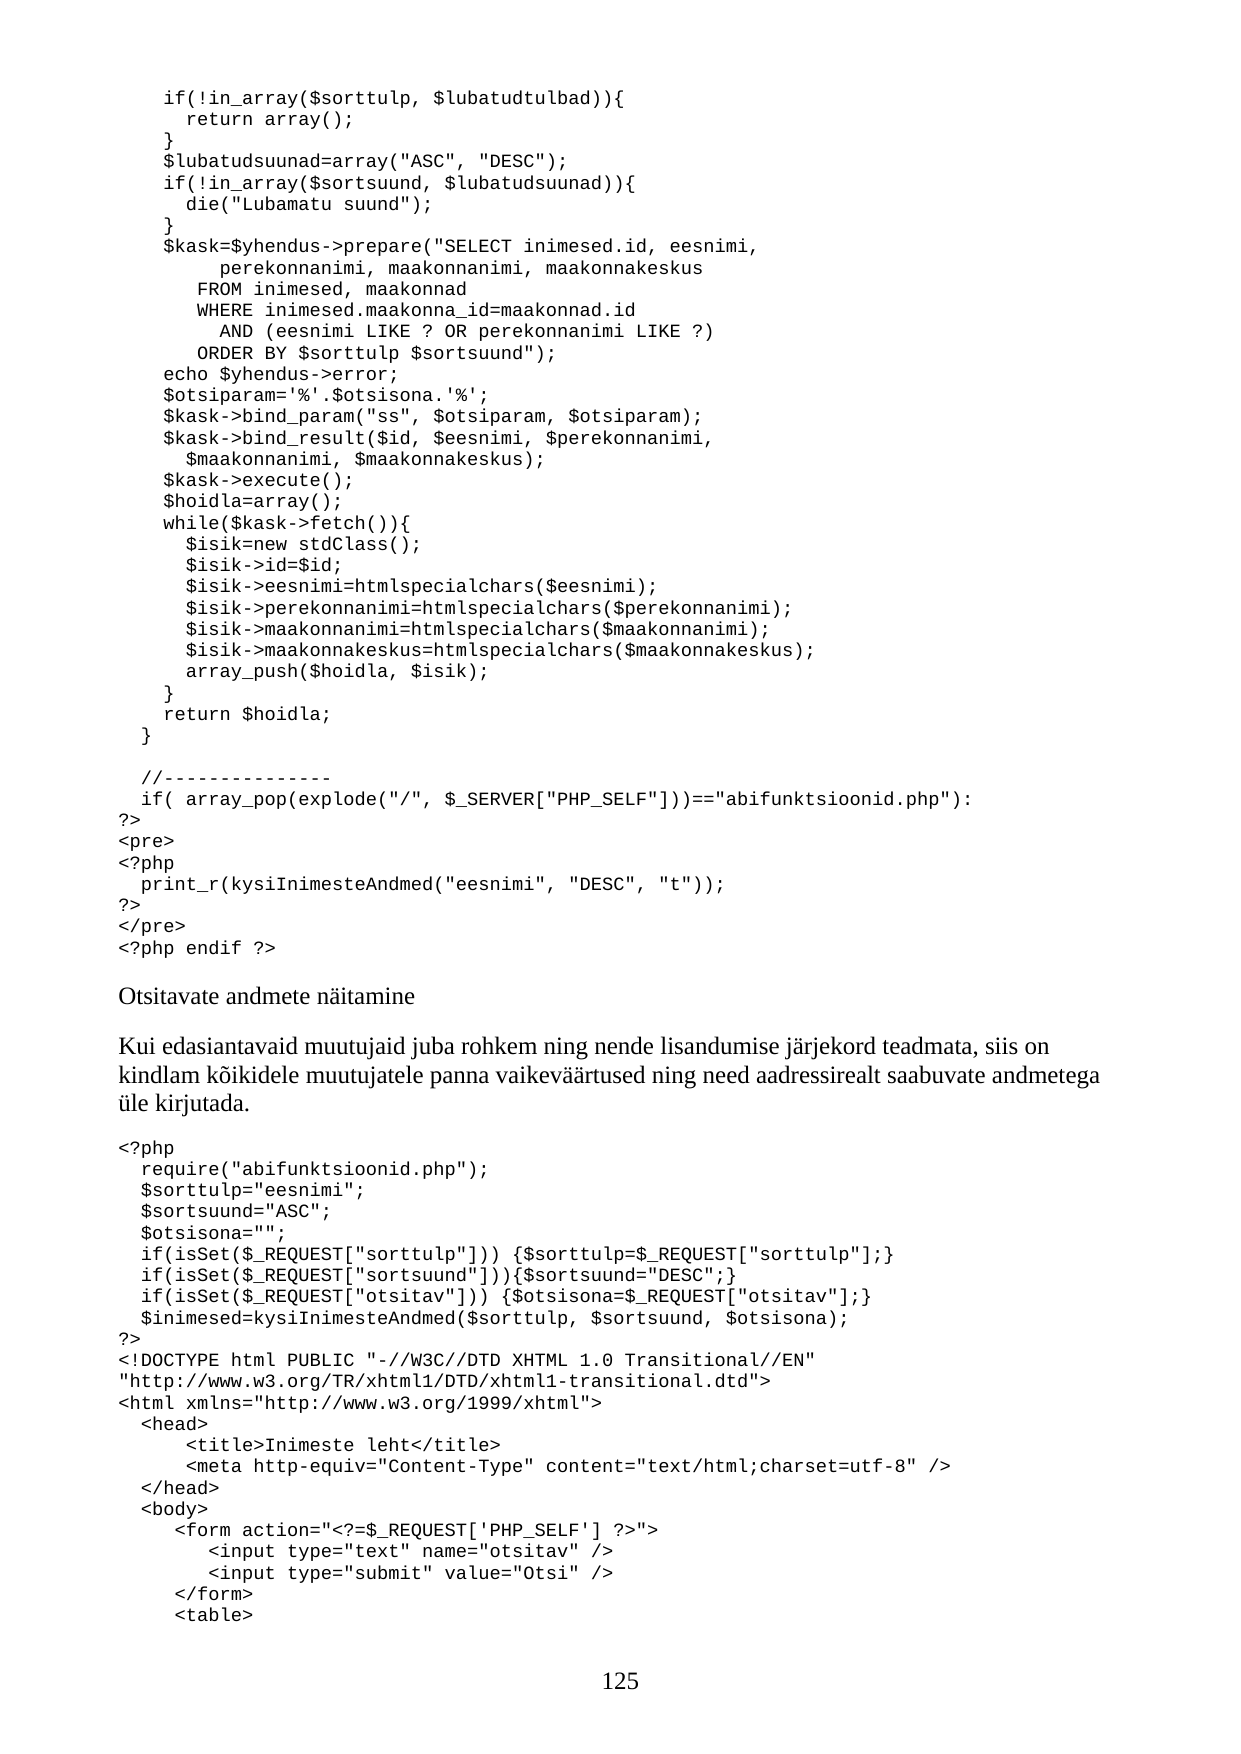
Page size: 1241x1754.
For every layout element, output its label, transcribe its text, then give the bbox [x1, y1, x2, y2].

text ?> [118, 1330, 1122, 1351]
text Kui edasiantavaid muutujaid juba rohkem ning nende lisandumise järjekord teadmata, siis on kindlam kõikidele muutujatele panna vaikeväärtused ning need aadressirealt saabuvate andmetega üle kirjutada. [118, 1031, 1122, 1117]
text if(isSet($_REQUEST["otsitav"])) {$otsisona=$_REQUEST["otsitav"];} [118, 1287, 1122, 1308]
text $otsiparam='%'.$otsisona.'%'; [118, 386, 1122, 407]
text $kask->bind_param("ss", $otsiparam, $otsiparam); [118, 407, 1122, 428]
text <title>Inimeste leht</title> [118, 1436, 1122, 1457]
text $hoidla=array(); [118, 492, 1122, 513]
text </pre> [118, 917, 1122, 938]
text ?> [118, 896, 1122, 917]
text $isik->eesnimi=htmlspecialchars($eesnimi); [118, 577, 1122, 598]
text $isik->perekonnanimi=htmlspecialchars($perekonnanimi); [118, 598, 1122, 620]
text print_r(kysiInimesteAndmed("eesnimi", "DESC", "t")); [118, 875, 1122, 896]
text if( array_pop(explode("/", $_SERVER["PHP_SELF"]))=="abifunktsioonid.php"): [118, 790, 1122, 811]
text WHERE inimesed.maakonna_id=maakonnad.id [118, 301, 1122, 322]
text <form action="<?=$_REQUEST['PHP_SELF'] ?>"> [118, 1521, 1122, 1542]
text $lubatudsuunad=array("ASC", "DESC"); [118, 152, 1122, 173]
text $isik->id=$id; [118, 556, 1122, 577]
text $isik=new stdClass(); [118, 535, 1122, 556]
text return $hoidla; [118, 705, 1122, 726]
text <!DOCTYPE html PUBLIC "-//W3C//DTD XHTML 1.0 Transitional//EN" [118, 1351, 1122, 1372]
text $kask->bind_result($id, $eesnimi, $perekonnanimi, [118, 428, 1122, 450]
text <input type="text" name="otsitav" /> [118, 1542, 1122, 1563]
text //--------------- [118, 768, 1122, 790]
text $sortsuund="ASC"; [118, 1202, 1122, 1223]
text if(!in_array($sortsuund, $lubatudsuunad)){ [118, 173, 1122, 195]
text $kask->execute(); [118, 471, 1122, 492]
text if(isSet($_REQUEST["sorttulp"])) {$sorttulp=$_REQUEST["sorttulp"];} [118, 1245, 1122, 1266]
text if(isSet($_REQUEST["sortsuund"])){$sortsuund="DESC";} [118, 1266, 1122, 1287]
text array_push($hoidla, $isik); [118, 662, 1122, 683]
text <meta http-equiv="Content-Type" content="text/html;charset=utf-8" /> [118, 1457, 1122, 1478]
text <?php endif ?> [118, 938, 1122, 960]
text <?php [118, 1138, 1122, 1160]
text FROM inimesed, maakonnad [118, 280, 1122, 301]
text } [118, 131, 1122, 152]
text <pre> [118, 832, 1122, 853]
text echo $yhendus->error; [118, 365, 1122, 386]
text $isik->maakonnanimi=htmlspecialchars($maakonnanimi); [118, 620, 1122, 641]
text $sorttulp="eesnimi"; [118, 1181, 1122, 1202]
text "http://www.w3.org/TR/xhtml1/DTD/xhtml1-transitional.dtd"> [118, 1372, 1122, 1393]
text <head> [118, 1415, 1122, 1436]
text $kask=$yhendus->prepare("SELECT inimesed.id, eesnimi, [118, 237, 1122, 258]
text while($kask->fetch()){ [118, 513, 1122, 535]
text $inimesed=kysiInimesteAndmed($sorttulp, $sortsuund, $otsisona); [118, 1308, 1122, 1330]
text return array(); [118, 110, 1122, 131]
text die("Lubamatu suund"); [118, 195, 1122, 216]
text } [118, 726, 1122, 747]
text $maakonnanimi, $maakonnakeskus); [118, 450, 1122, 471]
text ORDER BY $sorttulp $sortsuund"); [118, 343, 1122, 365]
text </form> [118, 1585, 1122, 1606]
text <html xmlns="http://www.w3.org/1999/xhtml"> [118, 1393, 1122, 1415]
text ?> [118, 811, 1122, 832]
text require("abifunktsioonid.php"); [118, 1160, 1122, 1181]
text </head> [118, 1478, 1122, 1500]
text } [118, 683, 1122, 705]
text Otsitavate andmete näitamine [118, 981, 1122, 1010]
text $otsisona=""; [118, 1223, 1122, 1245]
text <body> [118, 1500, 1122, 1521]
text if(!in_array($sorttulp, $lubatudtulbad)){ [118, 88, 1122, 110]
text $isik->maakonnakeskus=htmlspecialchars($maakonnakeskus); [118, 641, 1122, 662]
text AND (eesnimi LIKE ? OR perekonnanimi LIKE ?) [118, 322, 1122, 343]
text <table> [118, 1606, 1122, 1627]
text perekonnanimi, maakonnanimi, maakonnakeskus [118, 258, 1122, 280]
text <?php [118, 853, 1122, 875]
text } [118, 216, 1122, 237]
text <input type="submit" value="Otsi" /> [118, 1563, 1122, 1585]
